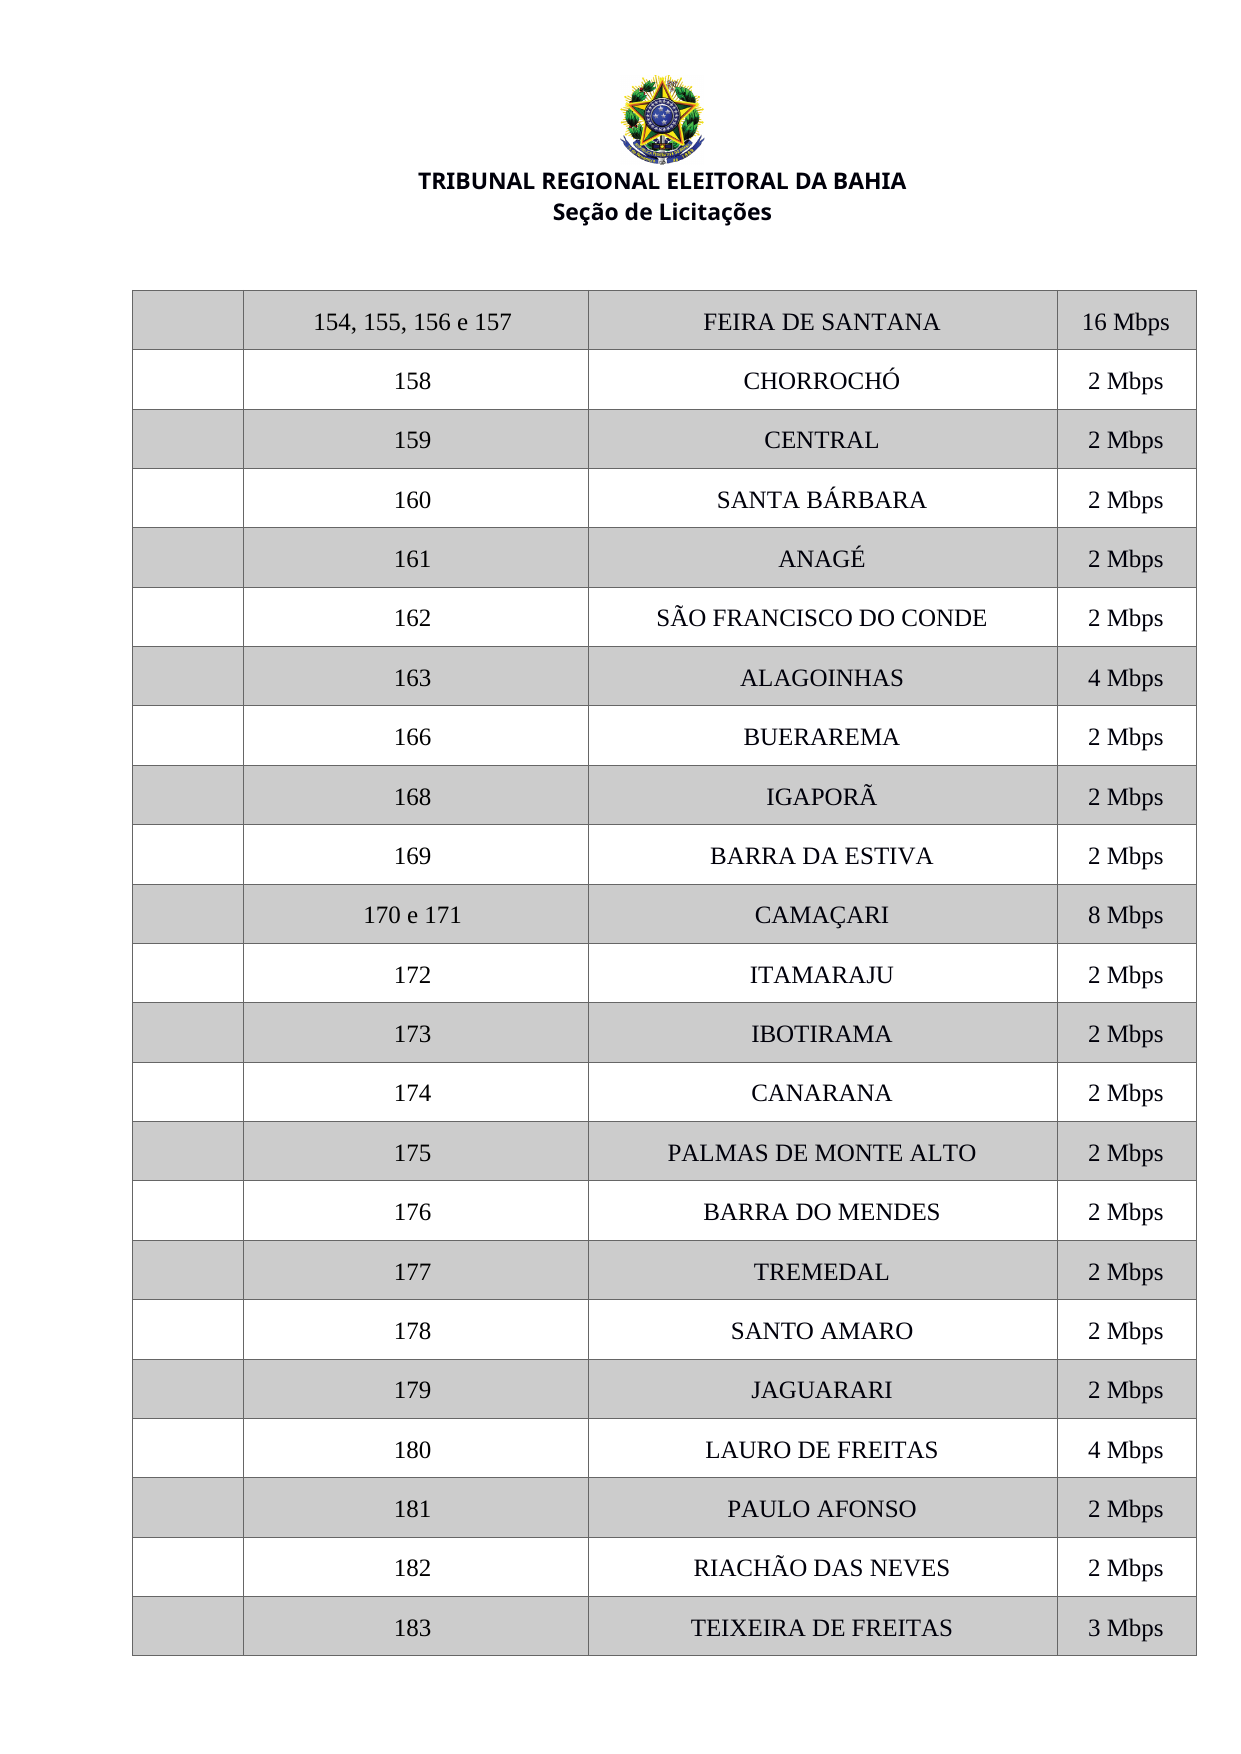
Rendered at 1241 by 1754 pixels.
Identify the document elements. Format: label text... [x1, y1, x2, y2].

table_cell 175 [244, 1122, 588, 1180]
table_cell 2 Mbps [1058, 1360, 1196, 1418]
table_cell 2 Mbps [1058, 1300, 1196, 1358]
table_cell BARRA DA ESTIVA [589, 825, 1057, 883]
table_cell [133, 410, 243, 468]
table_cell ALAGOINHAS [589, 647, 1057, 705]
table_cell 173 [244, 1003, 588, 1062]
table_cell [133, 1538, 243, 1596]
table_cell [133, 1241, 243, 1299]
table_cell 178 [244, 1300, 588, 1358]
table_cell 2 Mbps [1058, 766, 1196, 824]
table_cell 163 [244, 647, 588, 705]
table_cell CHORROCHÓ [589, 350, 1057, 408]
table_cell [133, 1003, 243, 1062]
table_cell 159 [244, 410, 588, 468]
table_cell IGAPORÃ [589, 766, 1057, 824]
table_cell [133, 1419, 243, 1477]
table_cell [133, 1181, 243, 1240]
table_cell 179 [244, 1360, 588, 1418]
table_cell BUERAREMA [589, 706, 1057, 765]
table_cell 2 Mbps [1058, 410, 1196, 468]
table_cell 162 [244, 588, 588, 646]
table_cell JAGUARARI [589, 1360, 1057, 1418]
table_cell ANAGÉ [589, 528, 1057, 587]
table_cell CENTRAL [589, 410, 1057, 468]
table_cell [133, 1300, 243, 1358]
table_cell 182 [244, 1538, 588, 1596]
table_cell 2 Mbps [1058, 1063, 1196, 1121]
table_cell 172 [244, 944, 588, 1002]
table_cell [133, 1360, 243, 1418]
table_cell FEIRA DE SANTANA [589, 291, 1057, 349]
table_cell 2 Mbps [1058, 1241, 1196, 1299]
table_cell 2 Mbps [1058, 1122, 1196, 1180]
table_cell [133, 944, 243, 1002]
table_cell 161 [244, 528, 588, 587]
table_cell [133, 528, 243, 587]
table_cell 160 [244, 469, 588, 527]
table_cell 177 [244, 1241, 588, 1299]
table_cell 2 Mbps [1058, 1181, 1196, 1240]
table_cell CANARANA [589, 1063, 1057, 1121]
table_cell 2 Mbps [1058, 588, 1196, 646]
table_cell TREMEDAL [589, 1241, 1057, 1299]
table_cell [133, 647, 243, 705]
table_cell TEIXEIRA DE FREITAS [589, 1597, 1057, 1655]
table_cell 8 Mbps [1058, 885, 1196, 943]
table_cell PALMAS DE MONTE ALTO [589, 1122, 1057, 1180]
table_cell 180 [244, 1419, 588, 1477]
table_cell [133, 766, 243, 824]
table_cell ITAMARAJU [589, 944, 1057, 1002]
table_cell 2 Mbps [1058, 1478, 1196, 1537]
table_cell 158 [244, 350, 588, 408]
table_cell 166 [244, 706, 588, 765]
table_cell [133, 1597, 243, 1655]
table_cell 4 Mbps [1058, 1419, 1196, 1477]
table_cell 2 Mbps [1058, 350, 1196, 408]
table_cell 181 [244, 1478, 588, 1537]
table_cell 2 Mbps [1058, 706, 1196, 765]
table_cell [133, 588, 243, 646]
table_cell 4 Mbps [1058, 647, 1196, 705]
table_cell 174 [244, 1063, 588, 1121]
table_cell 2 Mbps [1058, 944, 1196, 1002]
table_cell 2 Mbps [1058, 469, 1196, 527]
table_cell 176 [244, 1181, 588, 1240]
table_cell 168 [244, 766, 588, 824]
table_cell 2 Mbps [1058, 1538, 1196, 1596]
table_cell 16 Mbps [1058, 291, 1196, 349]
table_cell [133, 1122, 243, 1180]
table_cell SANTO AMARO [589, 1300, 1057, 1358]
table_cell 169 [244, 825, 588, 883]
table_cell 3 Mbps [1058, 1597, 1196, 1655]
table_cell BARRA DO MENDES [589, 1181, 1057, 1240]
table_cell SÃO FRANCISCO DO CONDE [589, 588, 1057, 646]
table_cell IBOTIRAMA [589, 1003, 1057, 1062]
table_cell [133, 469, 243, 527]
table_cell 2 Mbps [1058, 825, 1196, 883]
table_cell 154, 155, 156 e 157 [244, 291, 588, 349]
table_cell RIACHÃO DAS NEVES [589, 1538, 1057, 1596]
table_cell [133, 1063, 243, 1121]
table_cell PAULO AFONSO [589, 1478, 1057, 1537]
table_cell 183 [244, 1597, 588, 1655]
table_cell 2 Mbps [1058, 528, 1196, 587]
table_cell [133, 706, 243, 765]
table_cell SANTA BÁRBARA [589, 469, 1057, 527]
table_cell [133, 1478, 243, 1537]
table_cell LAURO DE FREITAS [589, 1419, 1057, 1477]
table_cell [133, 825, 243, 883]
table_cell 170 e 171 [244, 885, 588, 943]
table_cell 2 Mbps [1058, 1003, 1196, 1062]
table_cell CAMAÇARI [589, 885, 1057, 943]
table_cell [133, 350, 243, 408]
table_cell [133, 291, 243, 349]
table_cell [133, 885, 243, 943]
